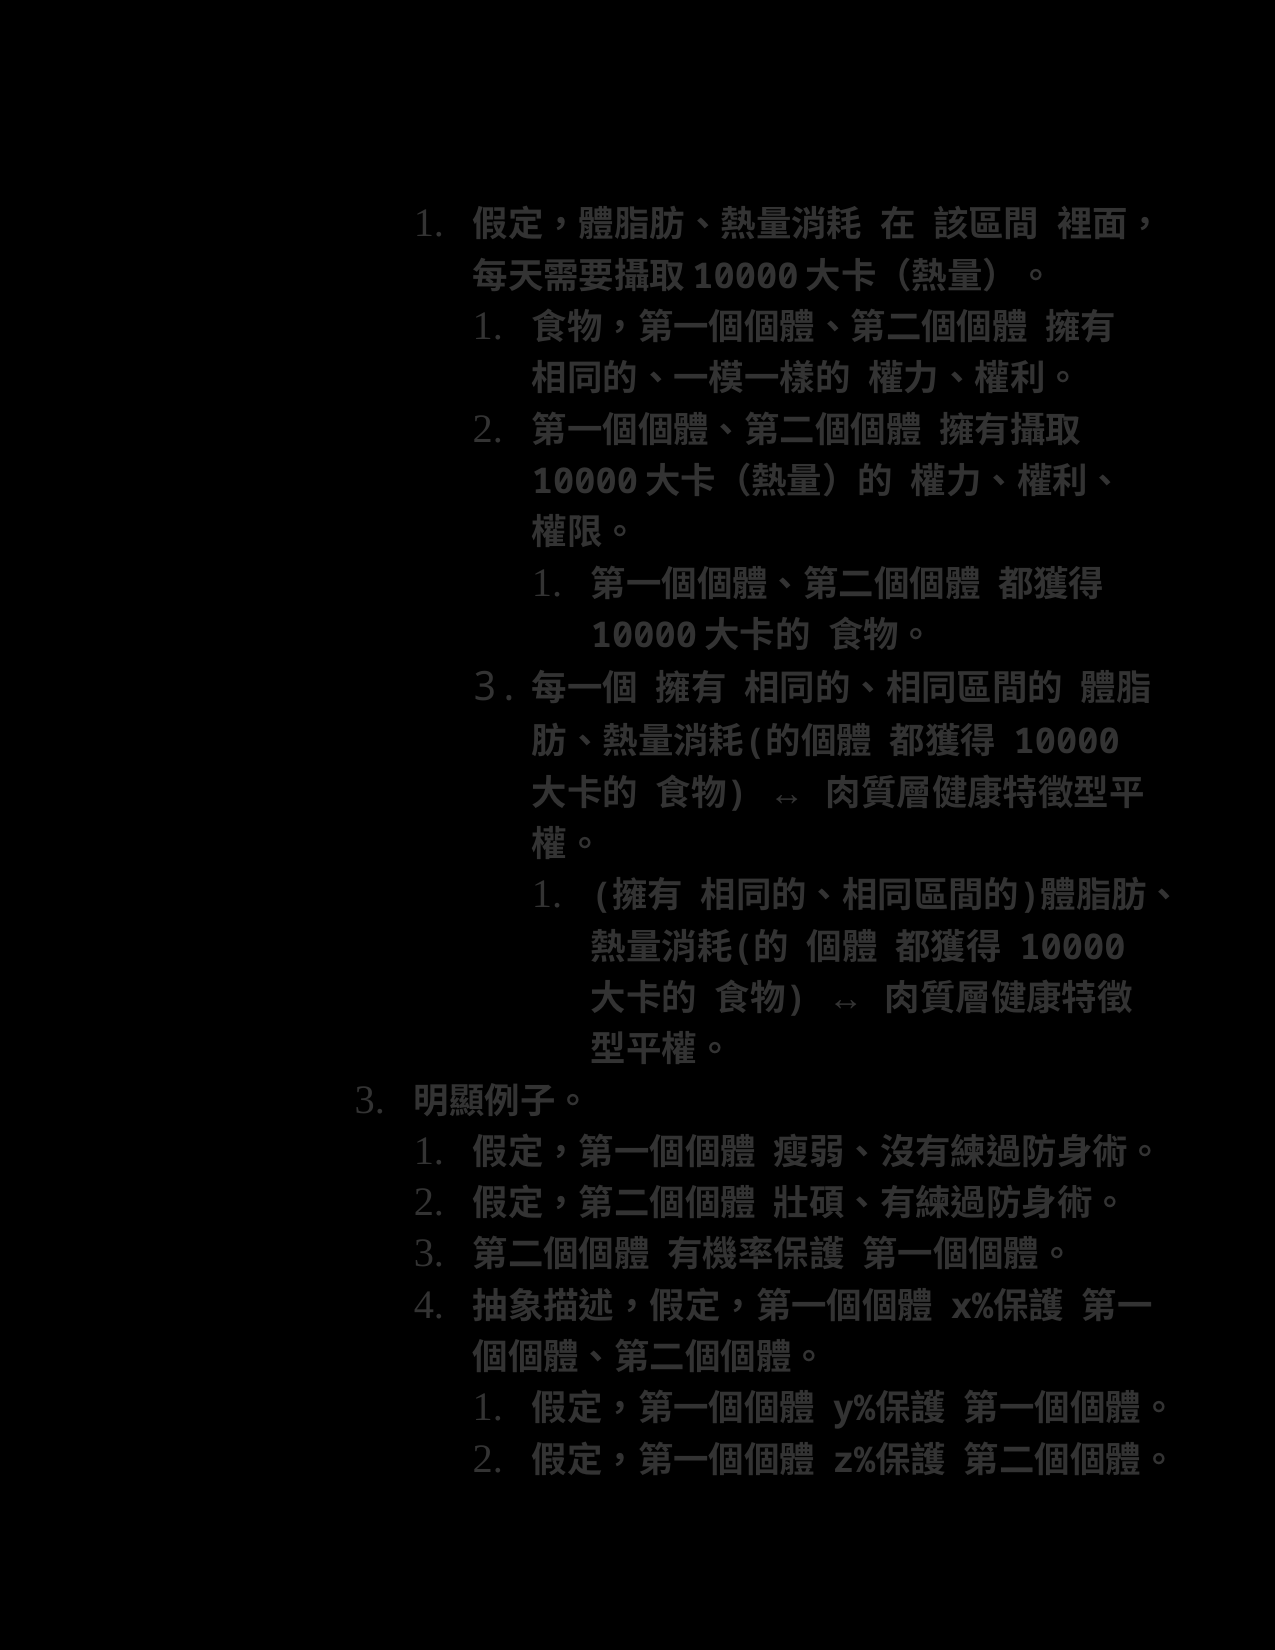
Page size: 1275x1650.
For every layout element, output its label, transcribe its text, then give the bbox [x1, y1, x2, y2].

list 第二個個體 有機率保護 第一個個體。 [413, 1226, 1157, 1277]
list 假定，第一個個體 y%保護 第一個個體。 [472, 1379, 1157, 1431]
list 第一個個體、第二個個體 都獲得 10000大卡的 食物。 [532, 555, 1157, 658]
list 明顯例子。 [354, 1072, 1157, 1123]
list 假定，第一個個體 z%保護 第二個個體。 [472, 1431, 1157, 1482]
list 抽象描述，假定，第一個個體 x%保護 第一個個體、第二個個體。 [413, 1277, 1157, 1379]
list 假定，體脂肪、熱量消耗 在 該區間 裡面，每天需要攝取10000大卡（熱量）。 [413, 196, 1157, 298]
list 假定，第二個個體 壯碩、有練過防身術。 [413, 1174, 1157, 1226]
list (擁有 相同的、相同區間的)體脂肪、熱量消耗(的 個體 都獲得 10000大卡的 食物) ↔ 肉質層健康特徵型平權。 [532, 867, 1157, 1072]
list 每一個 擁有 相同的、相同區間的 體脂肪、熱量消耗(的個體 都獲得 10000大卡的 食物) ↔ 肉質層健康特徵型平權。 [472, 658, 1157, 867]
list 食物，第一個個體、第二個個體 擁有 相同的、一模一樣的 權力、權利。 [472, 298, 1157, 401]
list 假定，第一個個體 瘦弱、沒有練過防身術。 [413, 1123, 1157, 1174]
list 第一個個體、第二個個體 擁有攝取10000大卡（熱量）的 權力、權利、權限。 [472, 401, 1157, 555]
